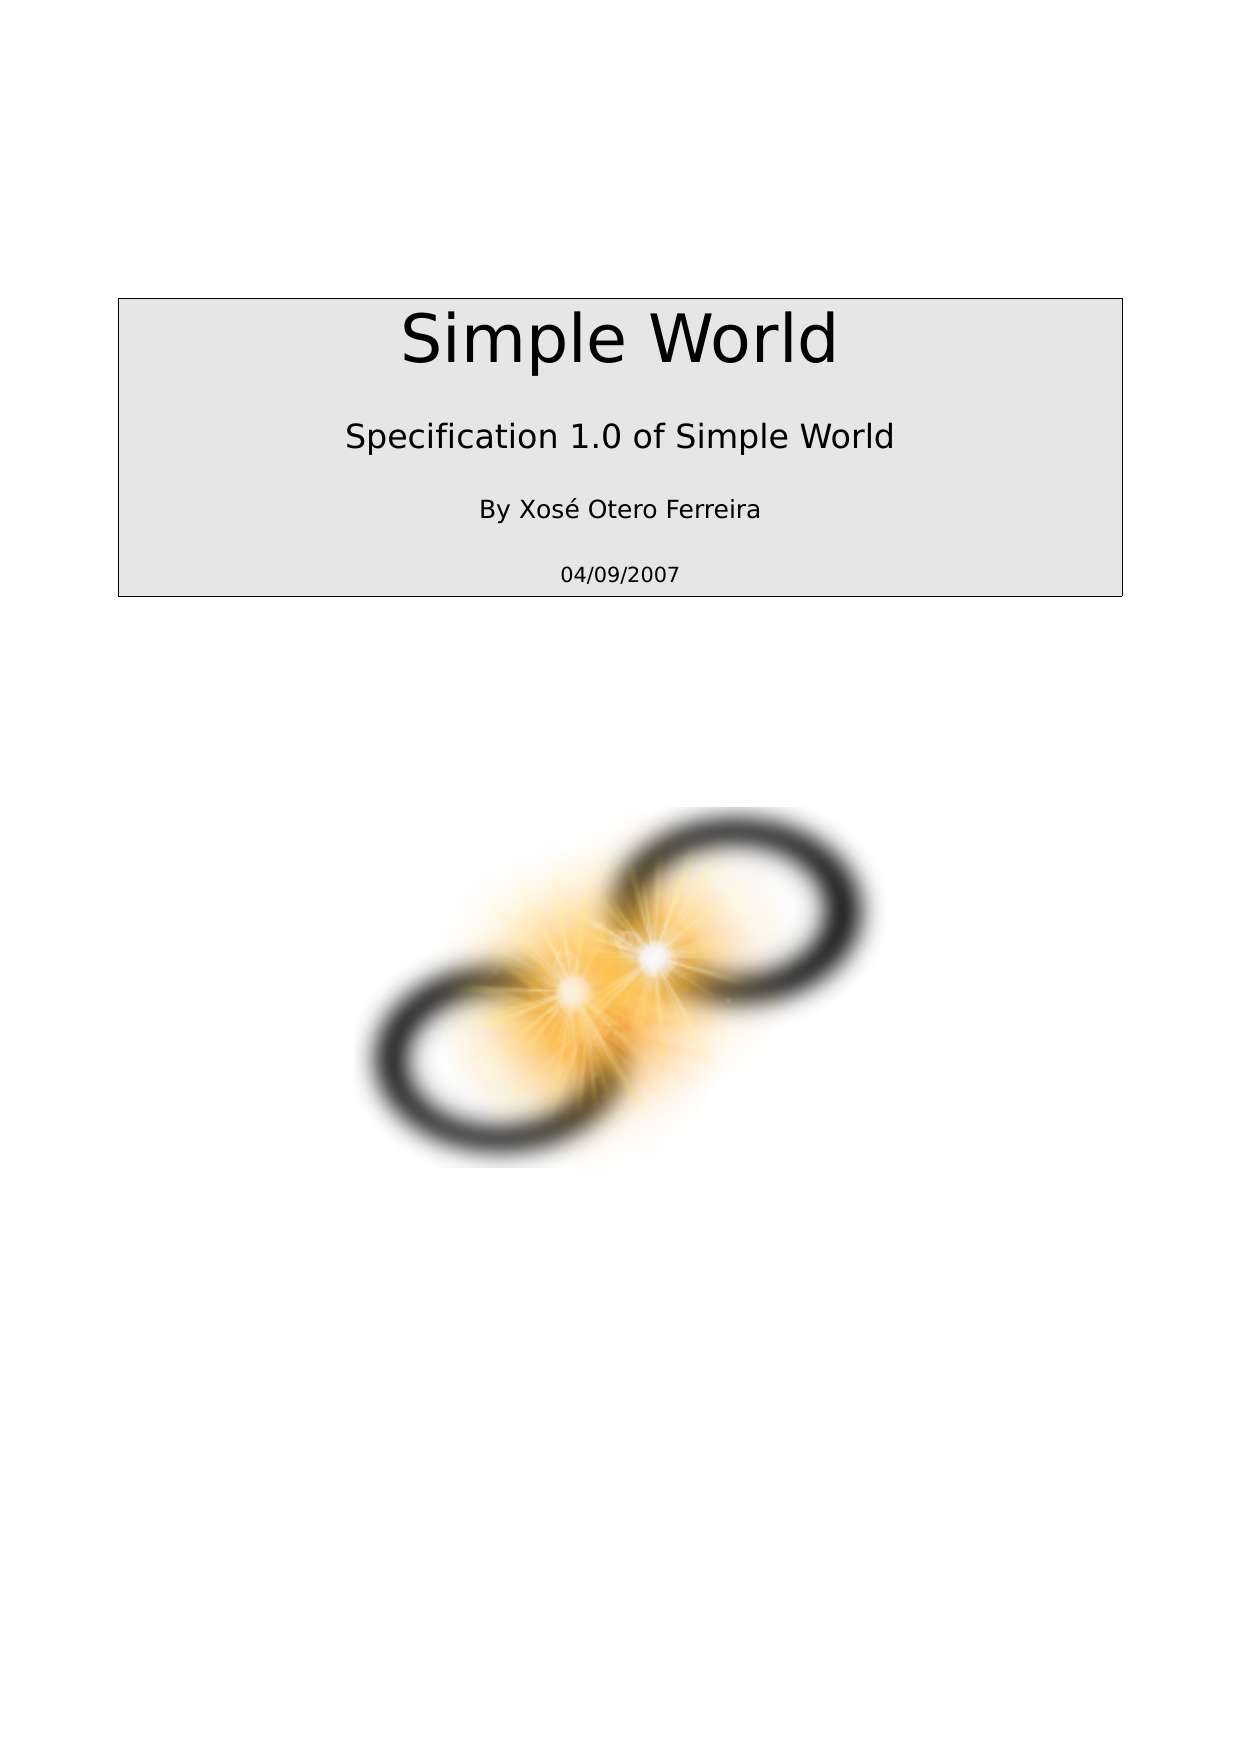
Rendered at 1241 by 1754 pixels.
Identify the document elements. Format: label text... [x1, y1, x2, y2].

title By Xosé Otero Ferreira [121, 495, 1119, 524]
picture [354, 807, 888, 1168]
title Simple World [121, 301, 1119, 378]
title Specification 1.0 of Simple World [121, 417, 1119, 456]
title 04/09/2007 [121, 563, 1119, 587]
